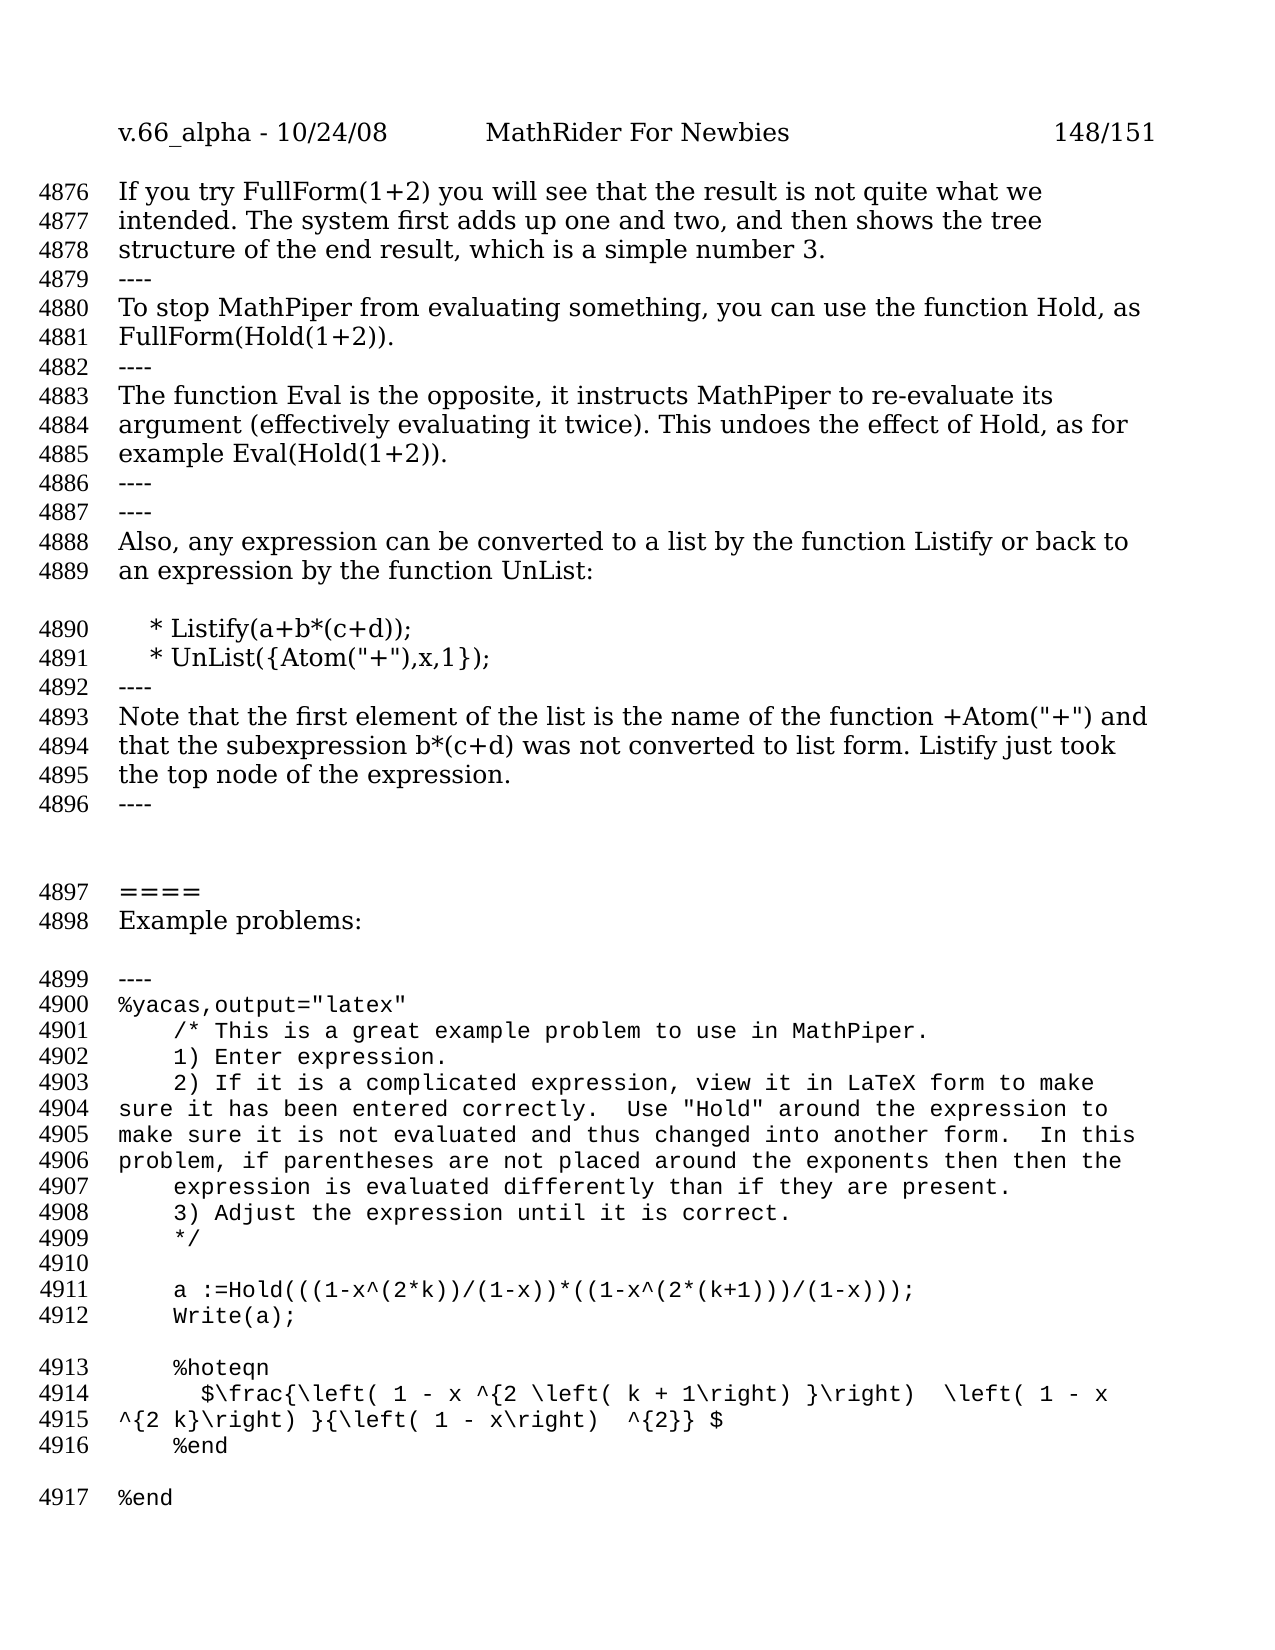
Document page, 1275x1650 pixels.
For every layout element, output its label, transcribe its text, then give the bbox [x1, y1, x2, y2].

text */ [118, 1227, 1157, 1253]
text ---- [118, 673, 1157, 702]
text The function Eval is the opposite, it instructs MathPiper to re-evaluate its argument (effectively evaluating it twice). This undoes the effect of Hold, as for example Eval(Hold(1+2)). [118, 381, 1157, 468]
text %yacas,output="latex" [118, 993, 1157, 1019]
text 2) If it is a complicated expression, view it in LaTeX form to make sure it has been entered correctly. Use "Hold" around the expression to make sure it is not evaluated and thus changed into another form. In this problem, if parentheses are not placed around the exponents then then the [118, 1071, 1157, 1175]
text ==== [118, 877, 1157, 906]
text 3) Adjust the expression until it is correct. [118, 1201, 1157, 1227]
text * UnList({Atom("+"),x,1}); [118, 643, 1157, 673]
text If you try FullForm(1+2) you will see that the result is not quite what we intended. The system first adds up one and two, and then shows the tree structure of the end result, which is a simple number 3. [118, 177, 1157, 264]
text ---- [118, 498, 1157, 527]
text 1) Enter expression. [118, 1045, 1157, 1071]
text /* This is a great example problem to use in MathPiper. [118, 1019, 1157, 1045]
text ---- [118, 789, 1157, 818]
text ---- [118, 964, 1157, 993]
text a :=Hold(((1-x^(2*k))/(1-x))*((1-x^(2*(k+1)))/(1-x))); [118, 1279, 1157, 1305]
text $\frac{\left( 1 - x ^{2 \left( k + 1\right) }\right) \left( 1 - x ^{2 k}\right) }{\left( 1 - x\right) ^{2}} $ [118, 1382, 1157, 1434]
text ---- [118, 264, 1157, 293]
text * Listify(a+b*(c+d)); [118, 614, 1157, 643]
text %hoteqn [118, 1357, 1157, 1382]
text Write(a); [118, 1305, 1157, 1331]
text ---- [118, 468, 1157, 498]
text Also, any expression can be converted to a list by the function Listify or back to an expression by the function UnList: [118, 527, 1157, 585]
text To stop MathPiper from evaluating something, you can use the function Hold, as FullForm(Hold(1+2)). [118, 293, 1157, 352]
text ---- [118, 352, 1157, 381]
text Note that the first element of the list is the name of the function +Atom("+") and that the subexpression b*(c+d) was not converted to list form. Listify just took the top node of the expression. [118, 702, 1157, 789]
text %end [118, 1434, 1157, 1460]
text Example problems: [118, 906, 1157, 935]
text %end [118, 1486, 1157, 1512]
text expression is evaluated differently than if they are present. [118, 1175, 1157, 1201]
